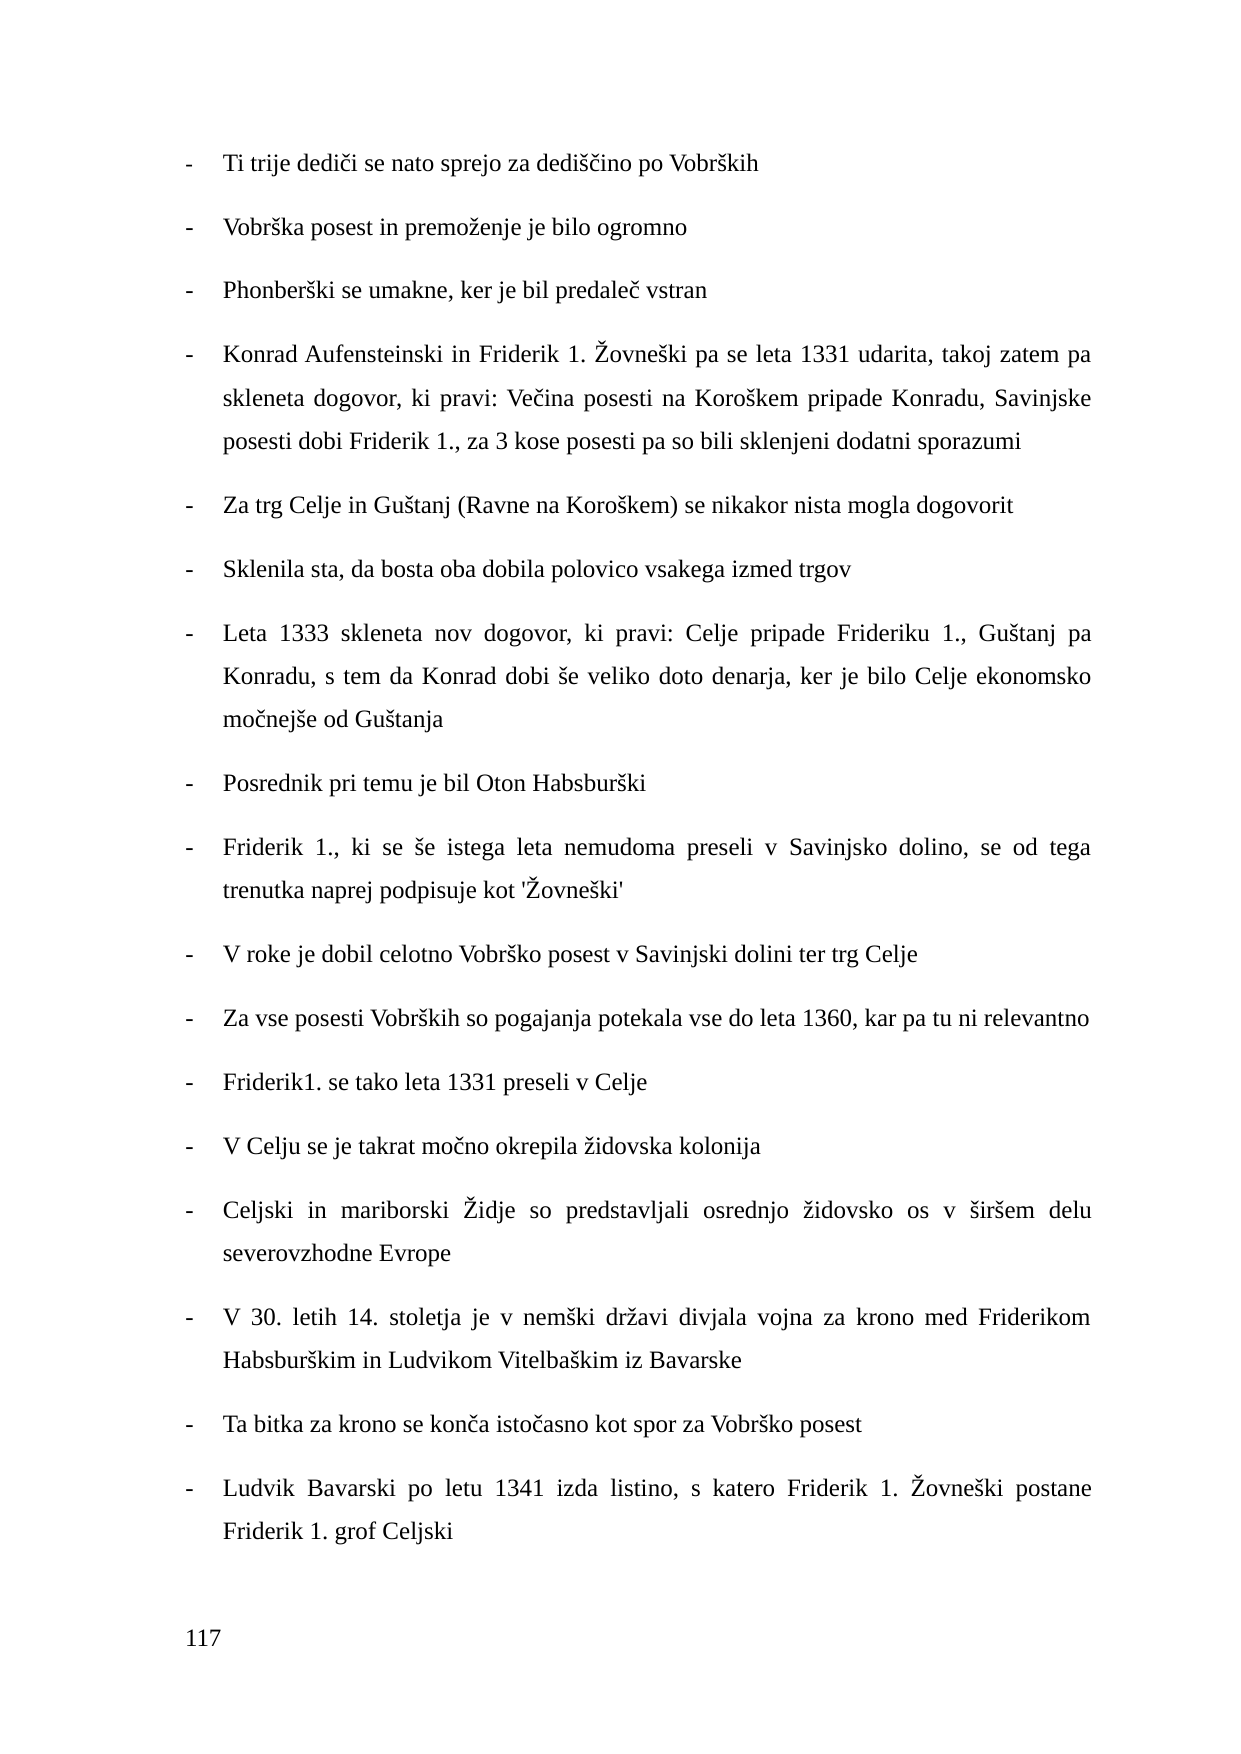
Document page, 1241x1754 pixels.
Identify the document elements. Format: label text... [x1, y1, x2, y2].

list Posrednik pri temu je bil Oton Habsburški [185, 768, 1093, 797]
list Friderik1. se tako leta 1331 preseli v Celje [185, 1067, 1093, 1096]
list Leta 1333 skleneta nov dogovor, ki pravi: Celje pripade Frideriku 1., Guštanj pa Konradu, s tem da Konrad dobi še veliko doto denarja, ker je bilo Celje ekonomsko močnejše od Guštanja [185, 618, 1093, 733]
list Celjski in mariborski Židje so predstavljali osrednjo židovsko os v širšem delu severovzhodne Evrope [185, 1195, 1093, 1267]
list Vobrška posest in premoženje je bilo ogromno [185, 212, 1093, 240]
list Ti trije dediči se nato sprejo za dediščino po Vobrških [185, 148, 1093, 176]
list Ta bitka za krono se konča istočasno kot spor za Vobrško posest [185, 1409, 1093, 1438]
list V Celju se je takrat močno okrepila židovska kolonija [185, 1131, 1093, 1159]
list Sklenila sta, da bosta oba dobila polovico vsakega izmed trgov [185, 554, 1093, 582]
list Za trg Celje in Guštanj (Ravne na Koroškem) se nikakor nista mogla dogovorit [185, 490, 1093, 518]
list Friderik 1., ki se še istega leta nemudoma preseli v Savinjsko dolino, se od tega trenutka naprej podpisuje kot 'Žovneški' [185, 832, 1093, 904]
list Za vse posesti Vobrških so pogajanja potekala vse do leta 1360, kar pa tu ni relevantno [185, 1003, 1093, 1032]
list Phonberški se umakne, ker je bil predaleč vstran [185, 276, 1093, 304]
list V 30. letih 14. stoletja je v nemški državi divjala vojna za krono med Friderikom Habsburškim in Ludvikom Vitelbaškim iz Bavarske [185, 1302, 1093, 1374]
list V roke je dobil celotno Vobrško posest v Savinjski dolini ter trg Celje [185, 939, 1093, 968]
list Ludvik Bavarski po letu 1341 izda listino, s katero Friderik 1. Žovneški postane Friderik 1. grof Celjski [185, 1473, 1093, 1545]
list Konrad Aufensteinski in Friderik 1. Žovneški pa se leta 1331 udarita, takoj zatem pa skleneta dogovor, ki pravi: Večina posesti na Koroškem pripade Konradu, Savinjske posesti dobi Friderik 1., za 3 kose posesti pa so bili sklenjeni dodatni sporazumi [185, 339, 1093, 454]
